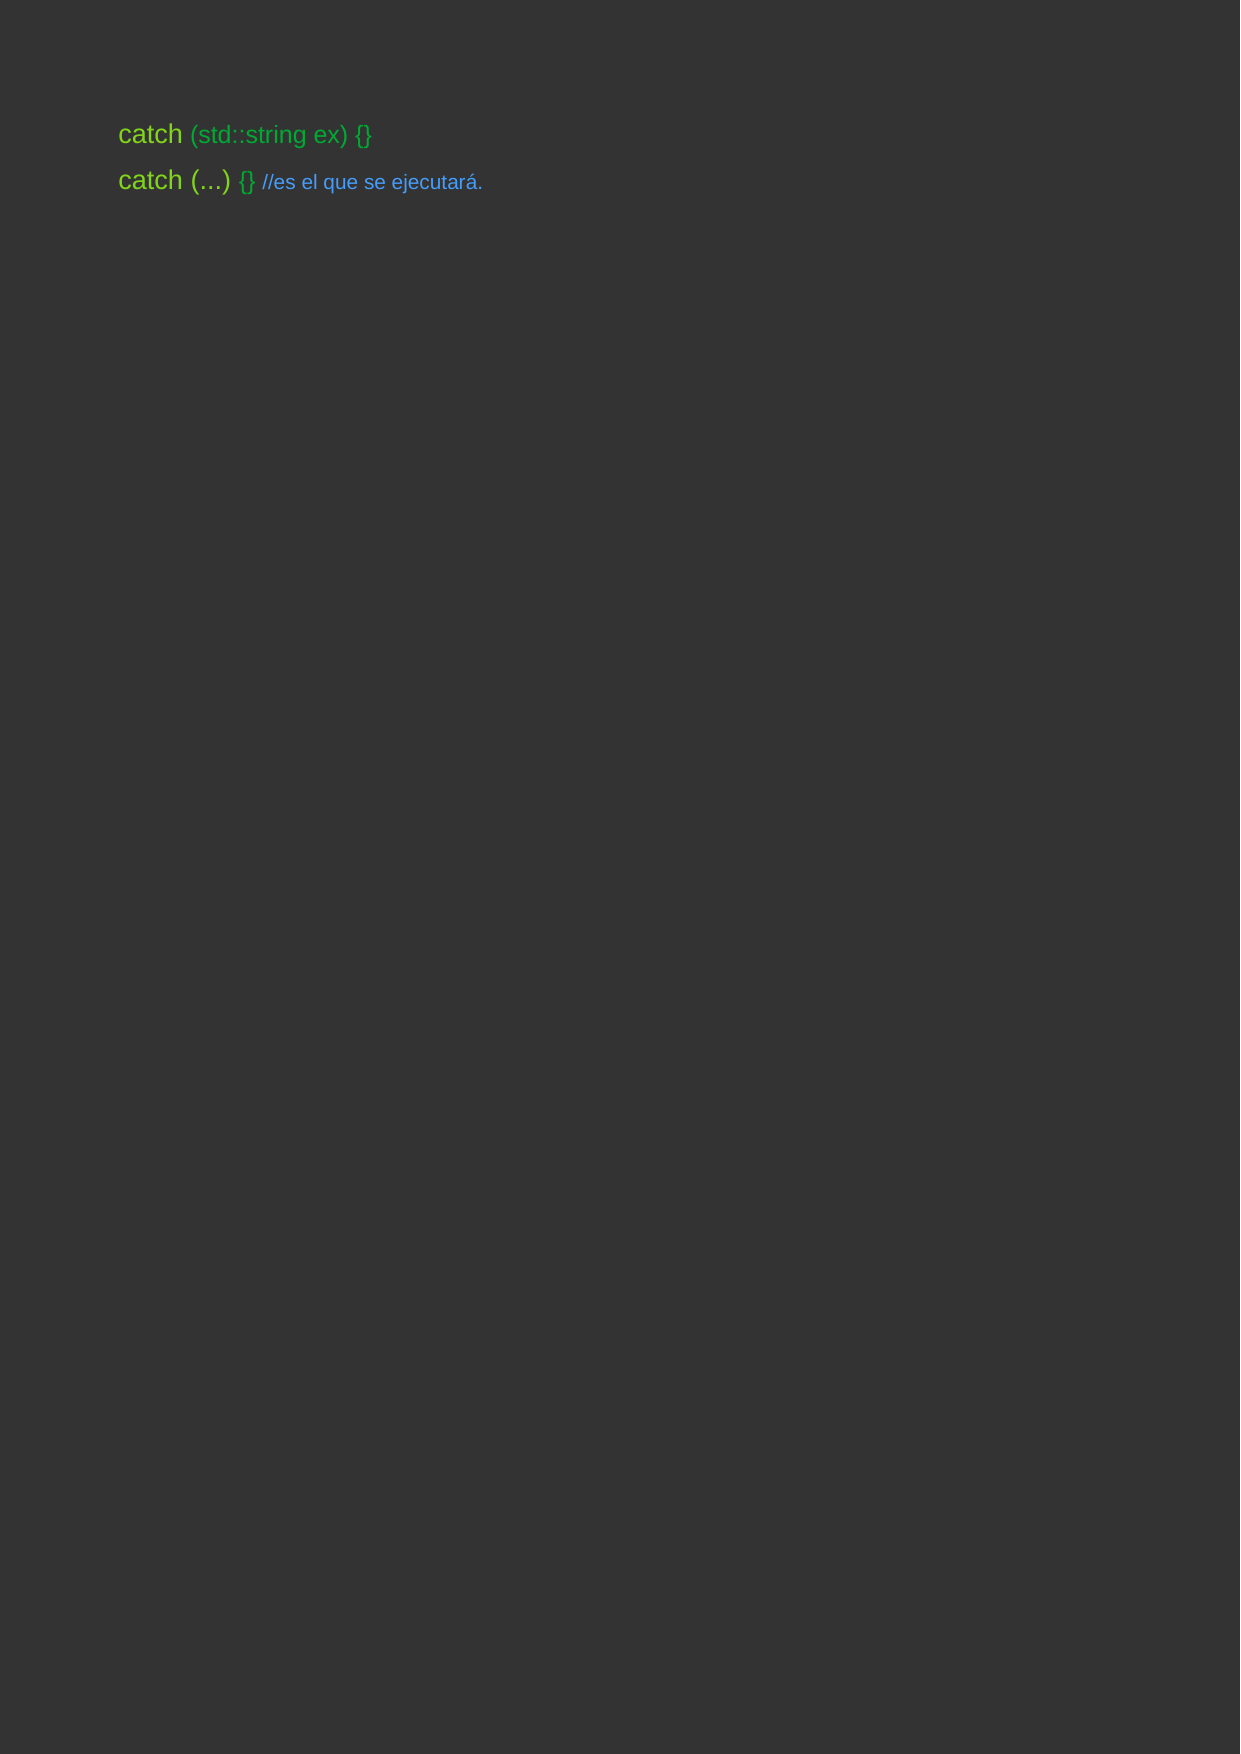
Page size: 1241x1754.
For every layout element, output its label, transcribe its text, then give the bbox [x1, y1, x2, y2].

text catch (...) {} //es el que se ejecutará. [118, 164, 1122, 195]
text catch (std::string ex) {} [118, 118, 1122, 149]
